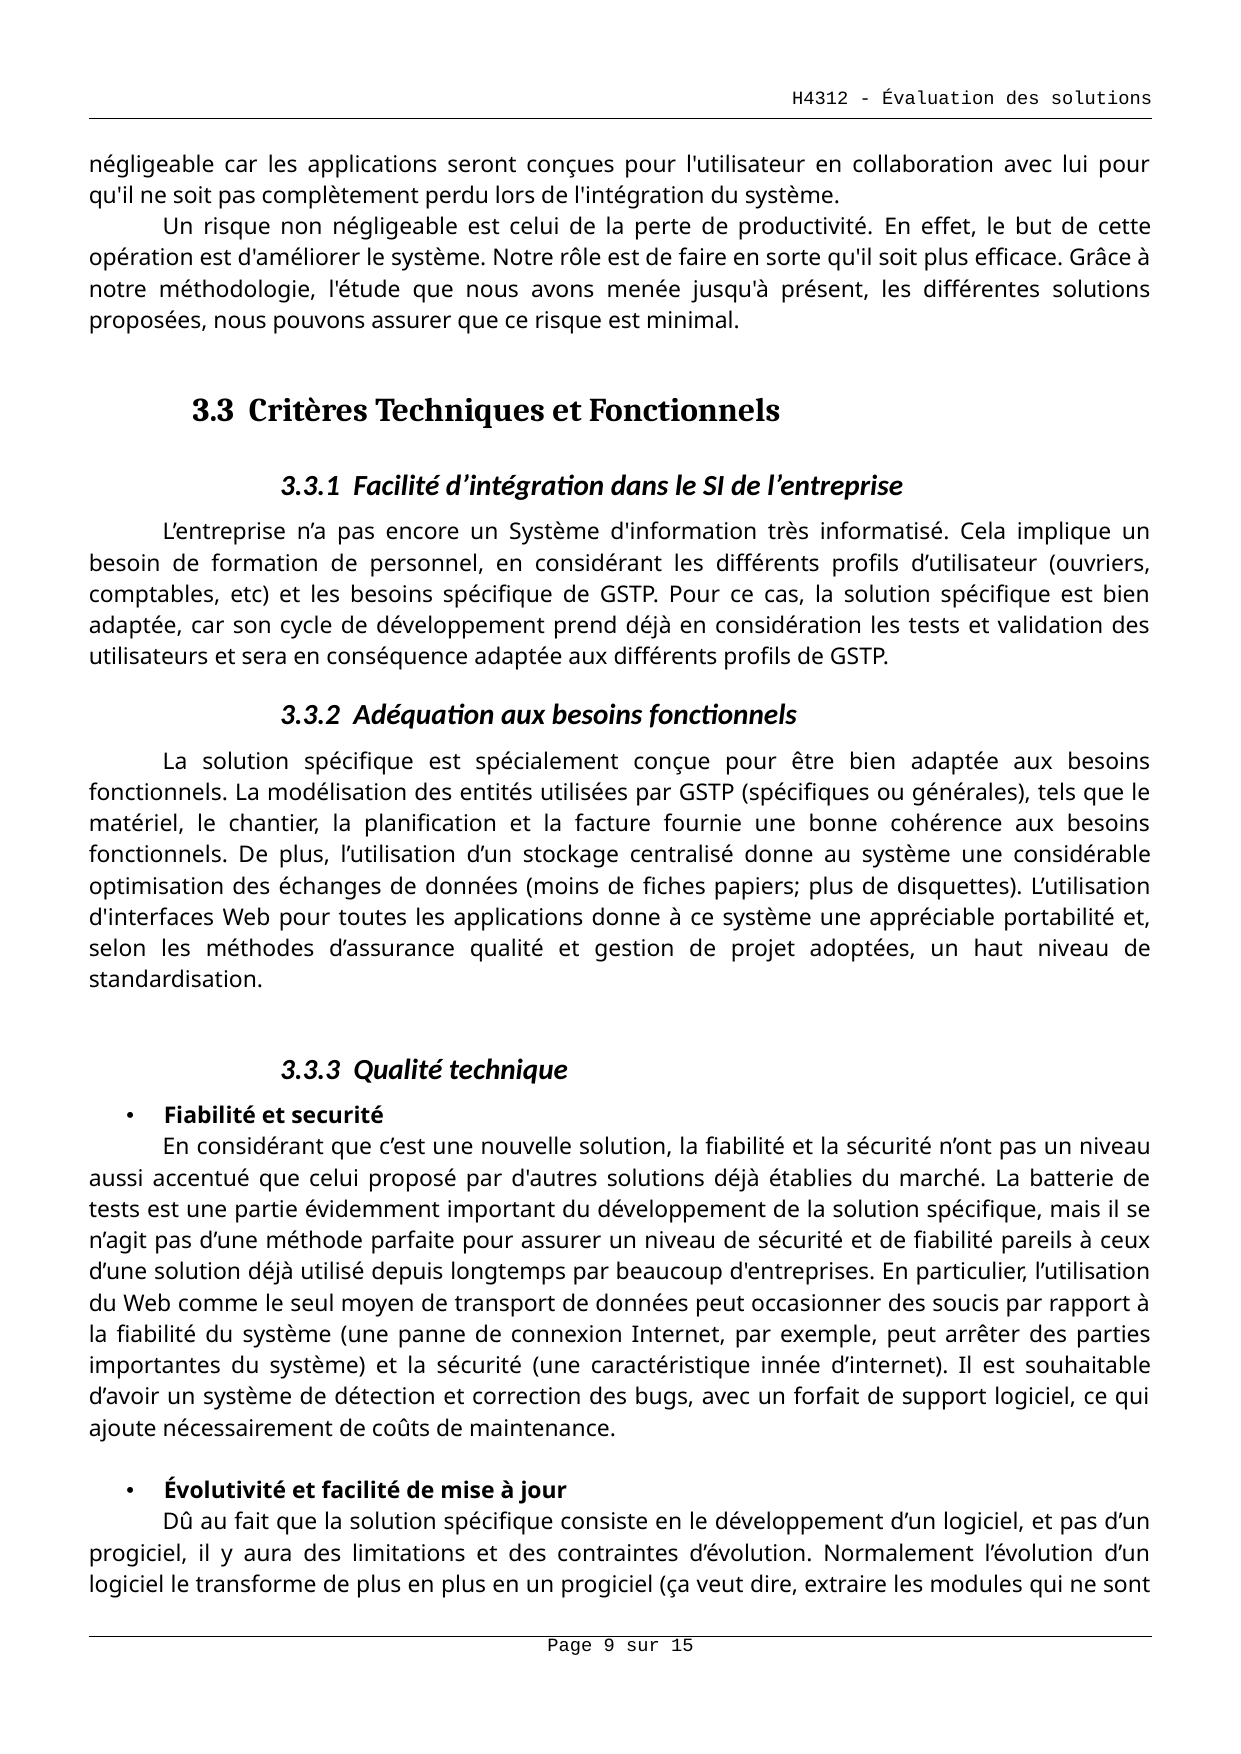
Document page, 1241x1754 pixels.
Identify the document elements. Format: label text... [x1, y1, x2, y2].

text Un risque non négligeable est celui de la perte de productivité. En effet, le but de cette opération est d'améliorer le système. Notre rôle est de faire en sorte qu'il soit plus efficace. Grâce à notre méthodologie, l'étude que nous avons menée jusqu'à présent, les différentes solutions proposées, nous pouvons assurer que ce risque est minimal. [88, 210, 1152, 335]
text négligeable car les applications seront conçues pour l'utilisateur en collaboration avec lui pour qu'il ne soit pas complètement perdu lors de l'intégration du système. [88, 147, 1152, 210]
text La solution spécifique est spécialement conçue pour être bien adaptée aux besoins fonctionnels. La modélisation des entités utilisées par GSTP (spécifiques ou générales), tels que le matériel, le chantier, la planification et la facture fournie une bonne cohérence aux besoins fonctionnels. De plus, l’utilisation d’un stockage centralisé donne au système une considérable optimisation des échanges de données (moins de fiches papiers; plus de disquettes). L’utilisation d'interfaces Web pour toutes les applications donne à ce système une appréciable portabilité et, selon les méthodes d’assurance qualité et gestion de projet adoptées, un haut niveau de standardisation. [88, 744, 1152, 994]
text En considérant que c’est une nouvelle solution, la fiabilité et la sécurité n’ont pas un niveau aussi accentué que celui proposé par d'autres solutions déjà établies du marché. La batterie de tests est une partie évidemment important du développement de la solution spécifique, mais il se n’agit pas d’une méthode parfaite pour assurer un niveau de sécurité et de fiabilité pareils à ceux d’une solution déjà utilisé depuis longtemps par beaucoup d'entreprises. En particulier, l’utilisation du Web comme le seul moyen de transport de données peut occasionner des soucis par rapport à la fiabilité du système (une panne de connexion Internet, par exemple, peut arrêter des parties importantes du système) et la sécurité (une caractéristique innée d’internet). Il est souhaitable d’avoir un système de détection et correction des bugs, avec un forfait de support logiciel, ce qui ajoute nécessairement de coûts de maintenance. [88, 1130, 1152, 1443]
list Évolutivité et facilité de mise à jour [126, 1474, 1152, 1505]
list Fiabilité et securité [126, 1099, 1152, 1130]
subtitle Qualité technique [280, 1051, 1152, 1086]
subtitle Facilité d’intégration dans le SI de l’entreprise [280, 467, 1152, 503]
subtitle Critères Techniques et Fonctionnels [133, 391, 1152, 429]
text Dû au fait que la solution spécifique consiste en le développement d’un logiciel, et pas d’un progiciel, il y aura des limitations et des contraintes d’évolution. Normalement l’évolution d’un logiciel le transforme de plus en plus en un progiciel (ça veut dire, extraire les modules qui ne sont [88, 1505, 1152, 1599]
text L’entreprise n’a pas encore un Système d'information très informatisé. Cela implique un besoin de formation de personnel, en considérant les différents profils d’utilisateur (ouvriers, comptables, etc) et les besoins spécifique de GSTP. Pour ce cas, la solution spécifique est bien adaptée, car son cycle de développement prend déjà en considération les tests et validation des utilisateurs et sera en conséquence adaptée aux différents profils de GSTP. [88, 515, 1152, 671]
subtitle Adéquation aux besoins fonctionnels [280, 696, 1152, 732]
